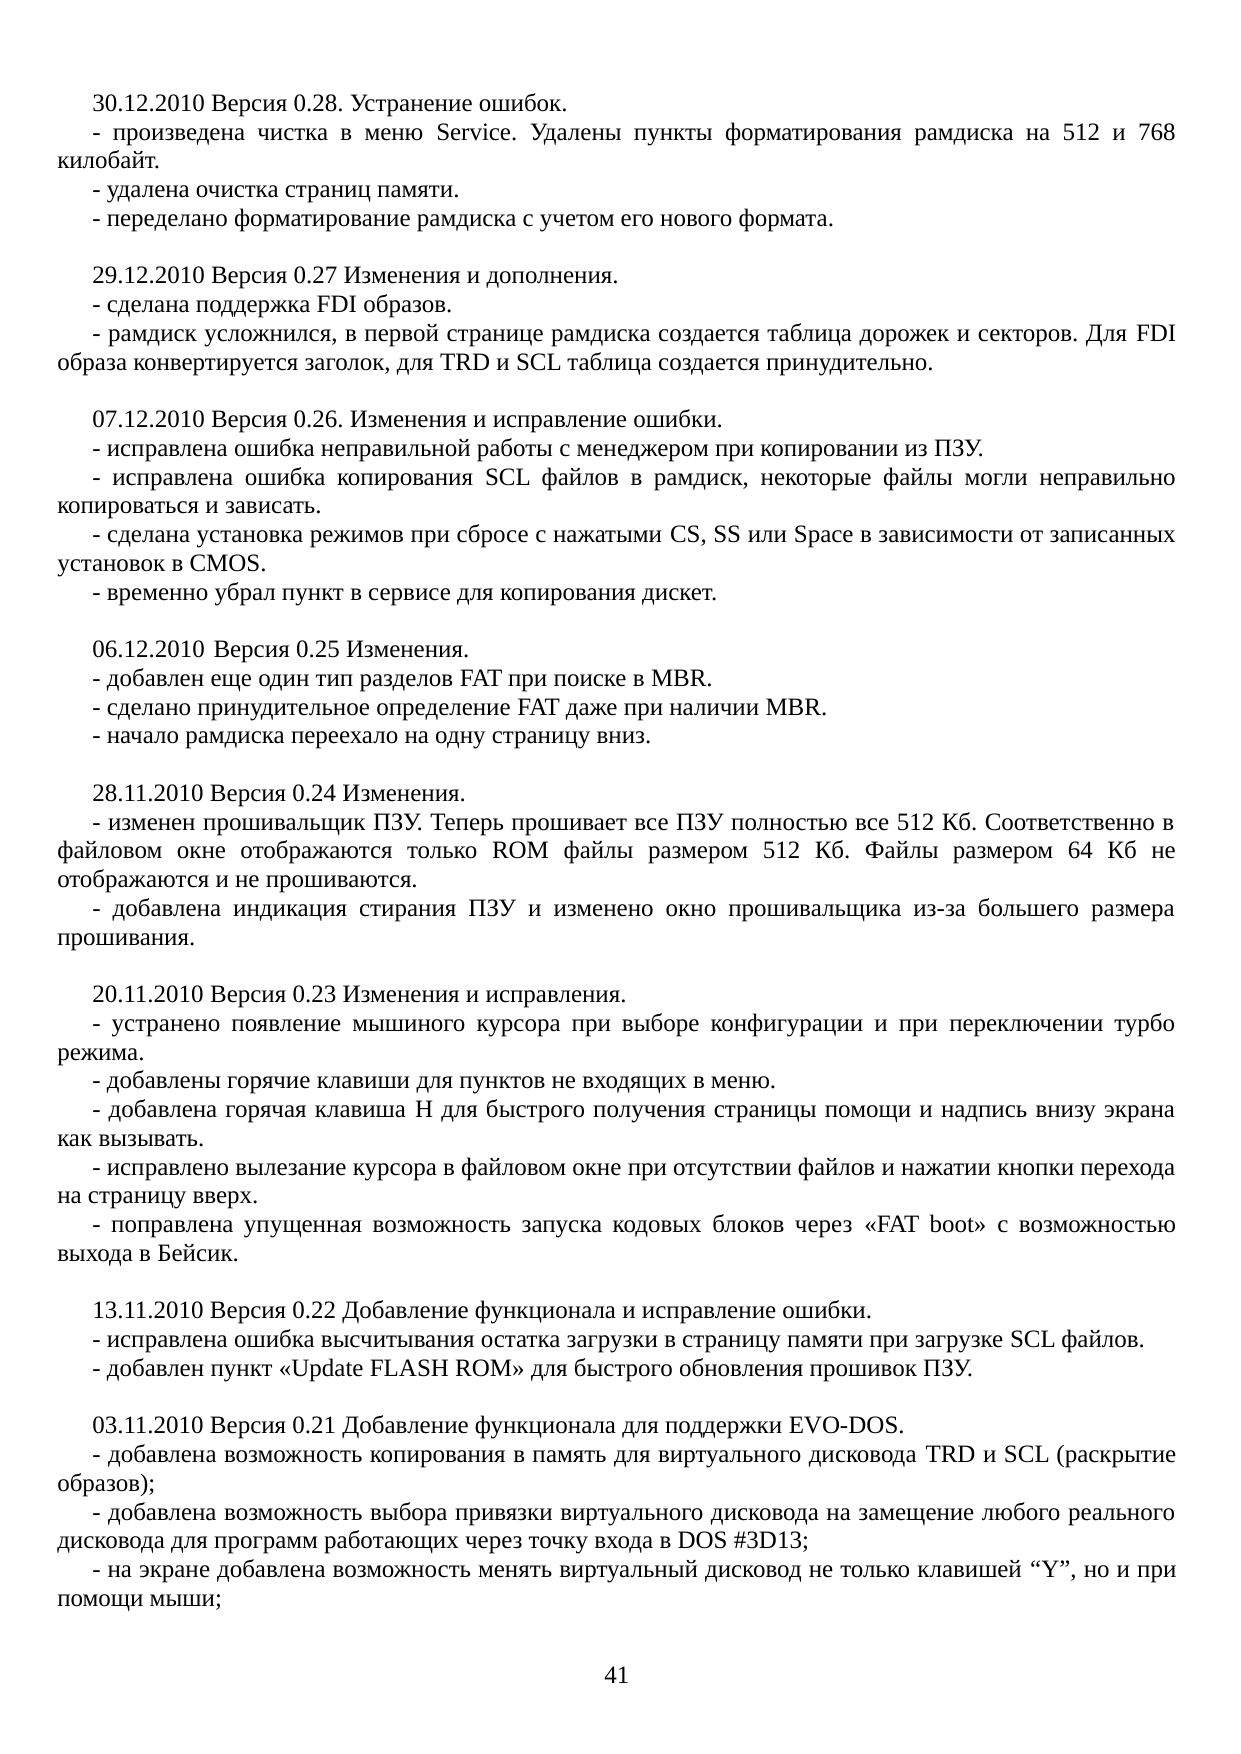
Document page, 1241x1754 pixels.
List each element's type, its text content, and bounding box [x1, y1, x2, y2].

text - исправлена ошибка неправильной работы с менеджером при копировании из ПЗУ. [57, 433, 1176, 462]
text - произведена чистка в меню Service. Удалены пункты форматирования рамдиска на 512 и 768 килобайт. [57, 117, 1176, 174]
text - рамдиск усложнился, в первой странице рамдиска создается таблица дорожек и секторов. Для FDI образа конвертируется заголок, для TRD и SCL таблица создается принудительно. [57, 318, 1176, 376]
text 06.12.2010 Версия 0.25 Изменения. [57, 634, 1176, 663]
text 29.12.2010 Версия 0.27 Изменения и дополнения. [57, 261, 1176, 289]
text - начало рамдиска переехало на одну страницу вниз. [57, 721, 1176, 749]
text - исправлена ошибка копирования SCL файлов в рамдиск, некоторые файлы могли неправильно копироваться и зависать. [57, 462, 1176, 519]
text - добавлена возможность выбора привязки виртуального дисковода на замещение любого реального дисковода для программ работающих через точку входа в DOS #3D13; [57, 1497, 1176, 1554]
text - добавлена возможность копирования в память для виртуального дисковода TRD и SCL (раскрытие образов); [57, 1439, 1176, 1497]
text 30.12.2010 Версия 0.28. Устранение ошибок. [57, 88, 1176, 117]
text - поправлена упущенная возможность запуска кодовых блоков через «FAT boot» с возможностью выхода в Бейсик. [57, 1209, 1176, 1267]
text - исправлена ошибка высчитывания остатка загрузки в страницу памяти при загрузке SCL файлов. [57, 1324, 1176, 1353]
text - сделана установка режимов при сбросе с нажатыми CS, SS или Space в зависимости от записанных установок в CMOS. [57, 519, 1176, 577]
text - сделано принудительное определение FAT даже при наличии MBR. [57, 692, 1176, 721]
text - изменен прошивальщик ПЗУ. Теперь прошивает все ПЗУ полностью все 512 Кб. Соответственно в файловом окне отображаются только ROM файлы размером 512 Кб. Файлы размером 64 Кб не отображаются и не прошиваются. [57, 807, 1176, 893]
text - устранено появление мышиного курсора при выборе конфигурации и при переключении турбо режима. [57, 1008, 1176, 1066]
text - добавлена индикация стирания ПЗУ и изменено окно прошивальщика из-за большего размера прошивания. [57, 893, 1176, 951]
text - добавлен пункт «Update FLASH ROM» для быстрого обновления прошивок ПЗУ. [57, 1353, 1176, 1382]
text 28.11.2010 Версия 0.24 Изменения. [57, 778, 1176, 807]
text - на экране добавлена возможность менять виртуальный дисковод не только клавишей “Y”, но и при помощи мыши; [57, 1554, 1176, 1612]
text 07.12.2010 Версия 0.26. Изменения и исправление ошибки. [57, 404, 1176, 433]
text 20.11.2010 Версия 0.23 Изменения и исправления. [57, 979, 1176, 1008]
text 13.11.2010 Версия 0.22 Добавление функционала и исправление ошибки. [57, 1296, 1176, 1324]
text - добавлены горячие клавиши для пунктов не входящих в меню. [57, 1066, 1176, 1094]
text 03.11.2010 Версия 0.21 Добавление функционала для поддержки EVO-DOS. [57, 1411, 1176, 1439]
text - добавлена горячая клавиша H для быстрого получения страницы помощи и надпись внизу экрана как вызывать. [57, 1094, 1176, 1152]
text - исправлено вылезание курсора в файловом окне при отсутствии файлов и нажатии кнопки перехода на страницу вверх. [57, 1152, 1176, 1209]
text - временно убрал пункт в сервисе для копирования дискет. [57, 577, 1176, 606]
text - сделана поддержка FDI образов. [57, 289, 1176, 318]
text - переделано форматирование рамдиска с учетом его нового формата. [57, 203, 1176, 232]
text - удалена очистка страниц памяти. [57, 174, 1176, 203]
text - добавлен еще один тип разделов FAT при поиске в MBR. [57, 663, 1176, 692]
